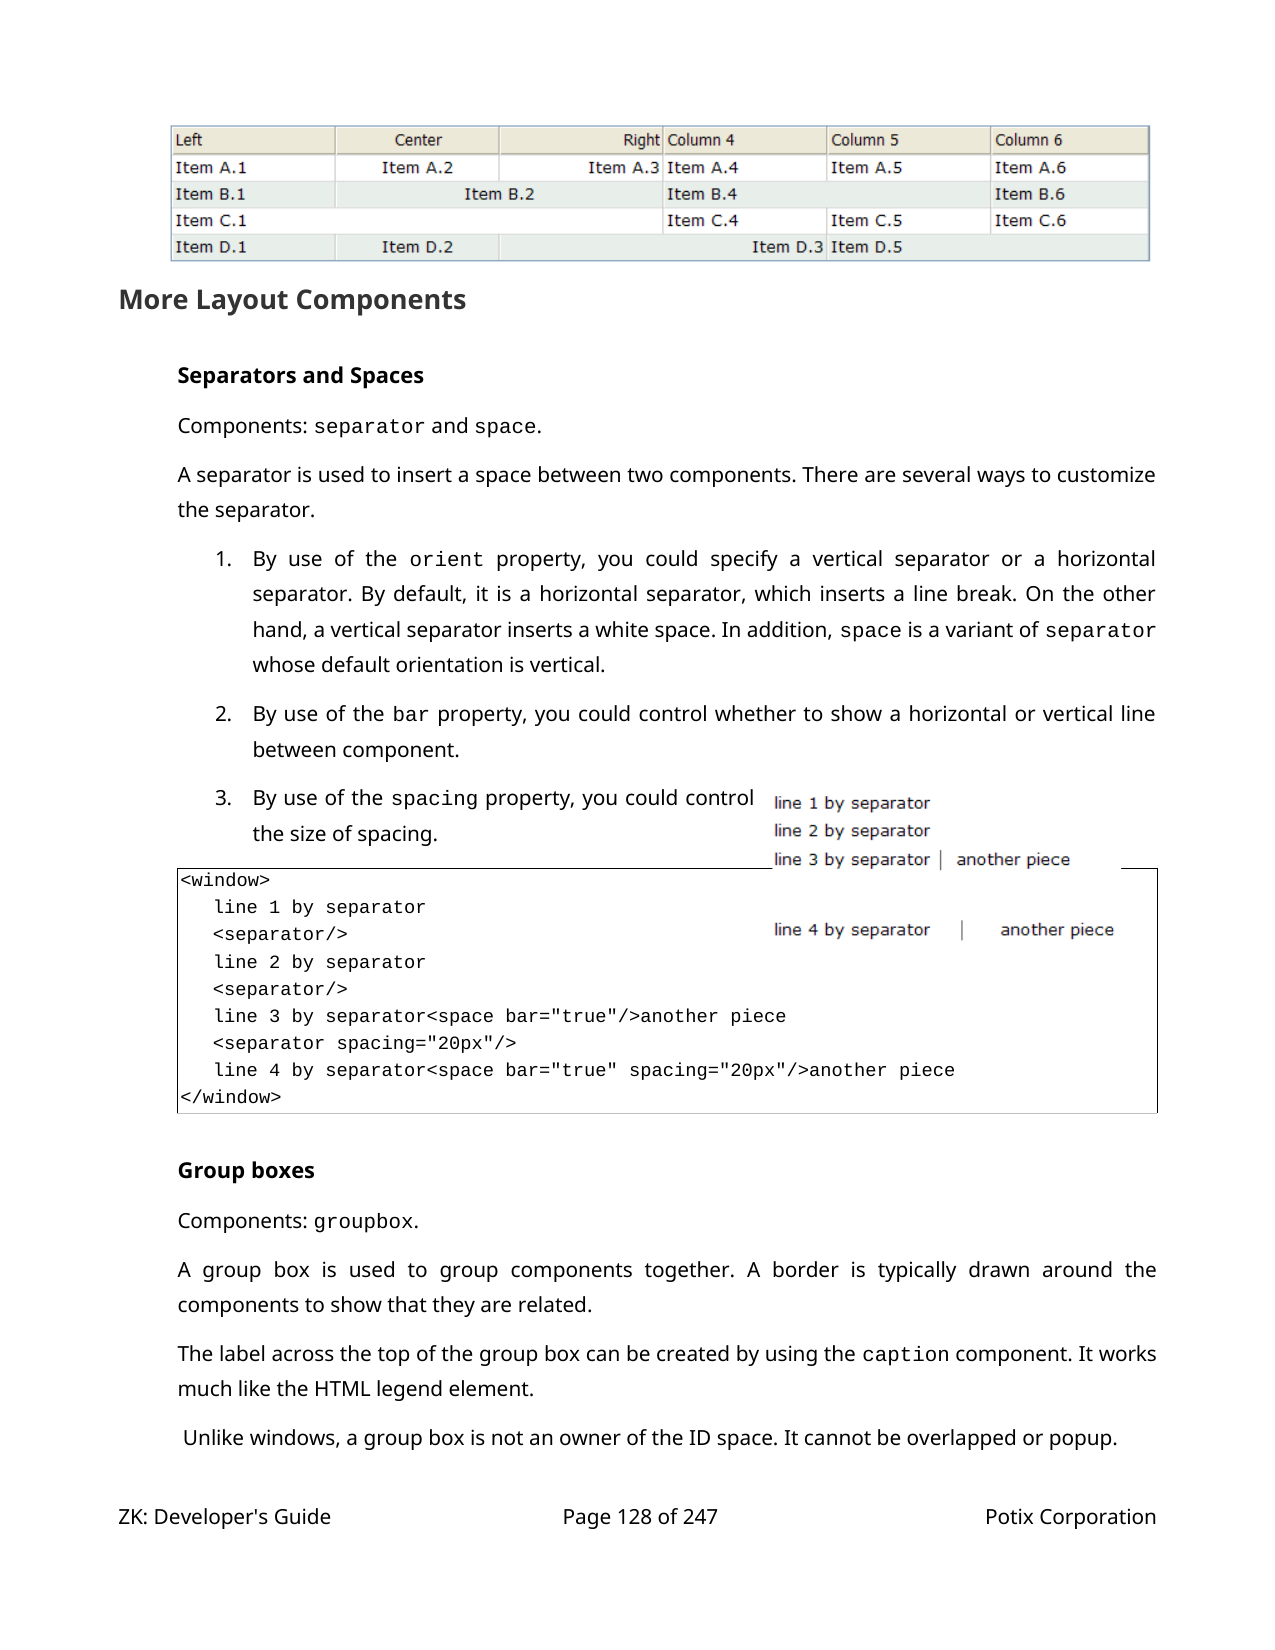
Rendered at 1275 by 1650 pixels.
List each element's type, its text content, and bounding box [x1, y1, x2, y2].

list By use of the bar property, you could control whether to show a horizontal or vertical line between component. [215, 699, 1157, 763]
subtitle Group boxes [177, 1155, 1157, 1185]
text Components: separator and space. [177, 411, 1157, 439]
subtitle More Layout Components [118, 282, 1157, 318]
text <window> [178, 869, 772, 892]
text <separator/> [178, 977, 1157, 1001]
text line 2 by separator [178, 949, 1157, 974]
text <separator/> [178, 922, 1157, 947]
list By use of the spacing property, you could control the size of spacing. [215, 783, 1157, 847]
picture [167, 123, 1154, 264]
picture [772, 790, 1122, 943]
text line 1 by separator [178, 895, 772, 919]
text line 4 by separator<space bar="true" spacing="20px"/>another piece [178, 1058, 1157, 1082]
text [1122, 895, 1157, 919]
subtitle Separators and Spaces [177, 360, 1157, 390]
text Unlike windows, a group box is not an owner of the ID space. It cannot be overlapped or popup. [177, 1423, 1157, 1452]
text A group box is used to group components together. A border is typically drawn around the components to show that they are related. [177, 1255, 1157, 1318]
text The label across the top of the group box can be created by using the caption component. It works much like the HTML legend element. [177, 1339, 1157, 1403]
text [1122, 869, 1157, 892]
text <separator spacing="20px"/> [178, 1031, 1157, 1055]
text </window> [178, 1085, 1157, 1113]
list By use of the orient property, you could specify a vertical separator or a horizontal separator. By default, it is a horizontal separator, which inserts a line break. On the other hand, a vertical separator inserts a white space. In addition, space is a variant of separator whose default orientation is vertical. [215, 544, 1157, 678]
text A separator is used to insert a space between two components. There are several ways to customize the separator. [177, 460, 1157, 523]
text line 3 by separator<space bar="true"/>another piece [178, 1004, 1157, 1028]
text Components: groupbox. [177, 1206, 1157, 1234]
